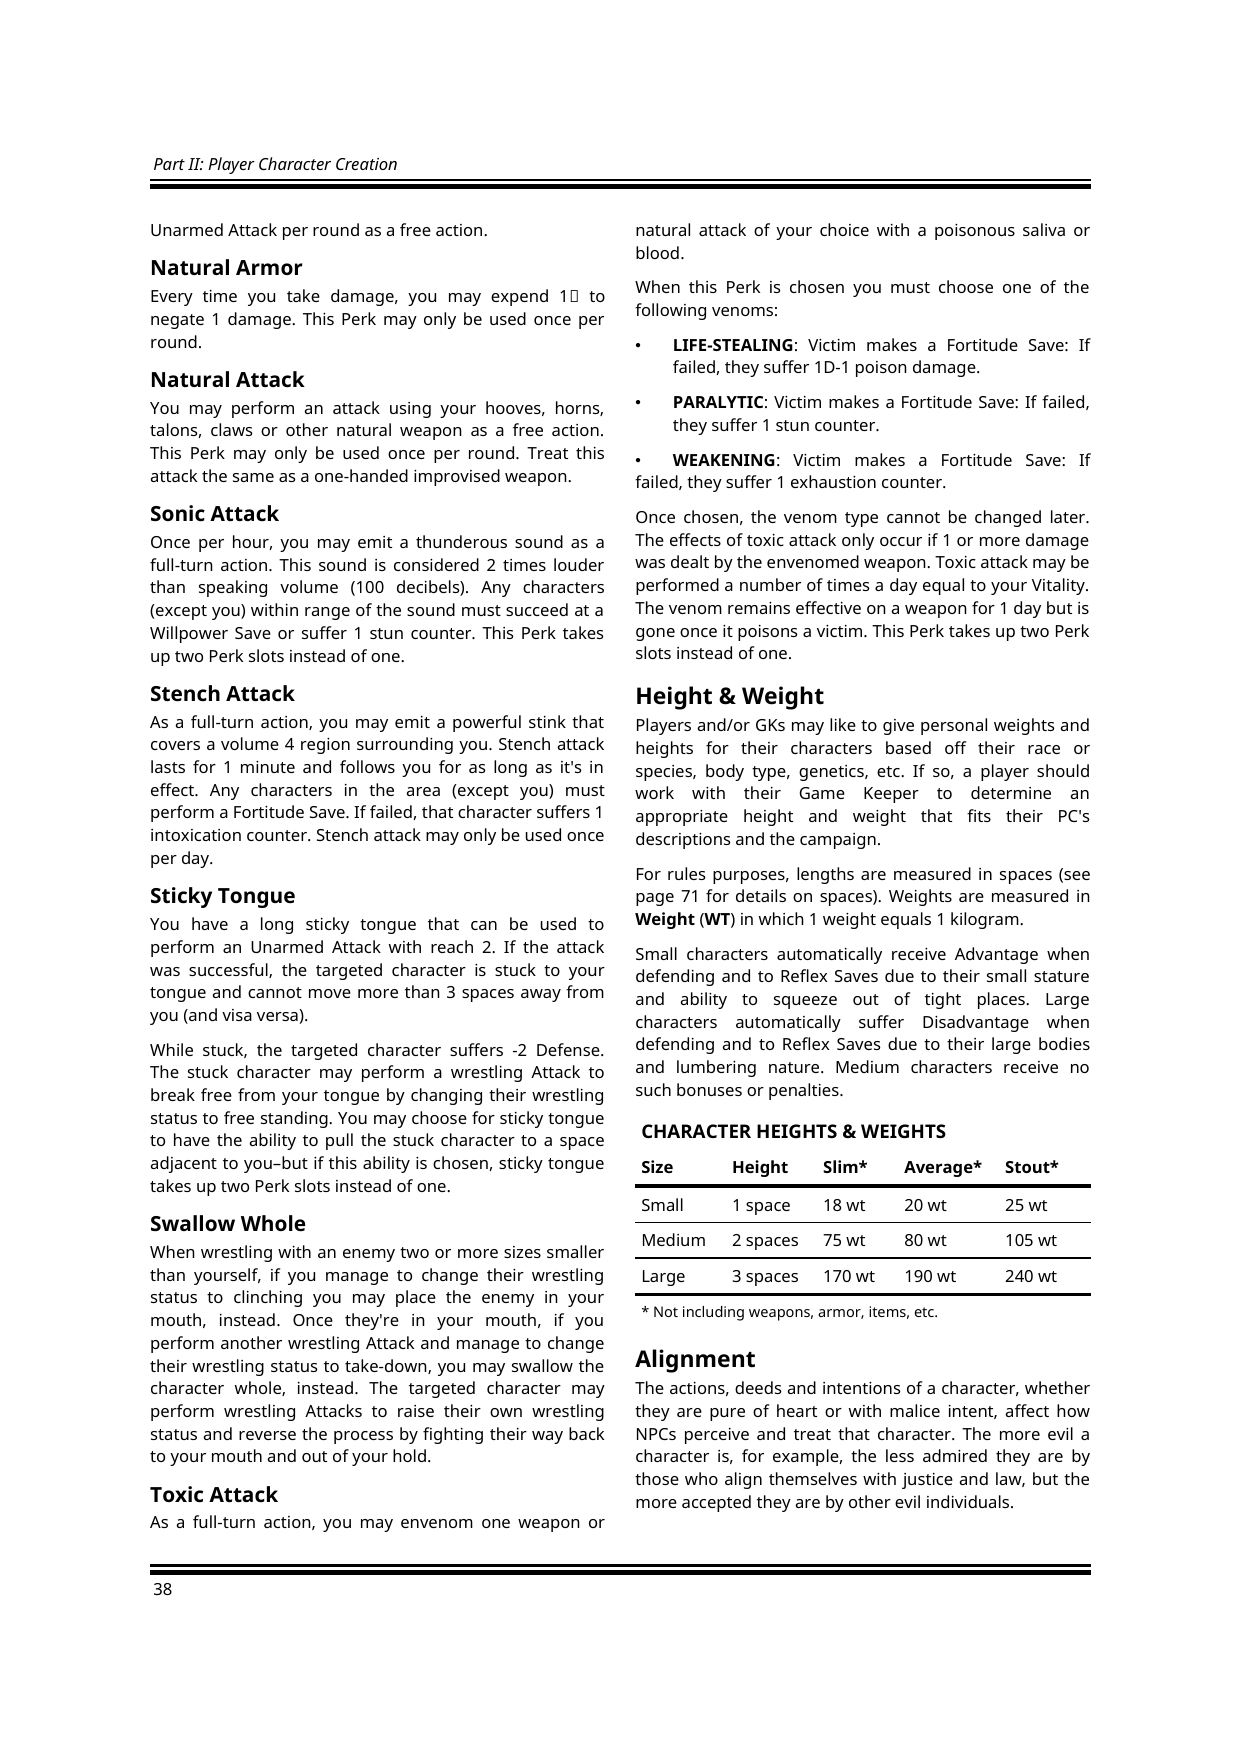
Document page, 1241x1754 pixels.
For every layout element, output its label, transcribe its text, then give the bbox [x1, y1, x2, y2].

text Sonic Attack [150, 499, 605, 528]
list LIFE-STEALING: Victim makes a Fortitude Save: If failed, they suffer 1D-1 poison damage. [635, 333, 1091, 379]
table_cell Small [635, 1188, 726, 1222]
table_cell 190 wt [898, 1259, 999, 1293]
text Sticky Tongue [150, 881, 605, 910]
table_cell Stout* [999, 1150, 1091, 1184]
text Unarmed Attack per round as a free action. [150, 219, 605, 241]
text Players and/or GKs may like to give personal weights and heights for their characters based off their race or species, body type, genetics, etc. If so, a player should work with their Game Keeper to determine an appropriate height and weight that fits their PC's descriptions and the campaign. [635, 714, 1091, 850]
text natural attack of your choice with a poisonous saliva or blood. [635, 219, 1091, 264]
text You have a long sticky tongue that can be used to perform an Unarmed Attack with reach 2. If the attack was successful, the targeted character is stuck to your tongue and cannot move more than 3 spaces away from you (and visa versa). [150, 913, 605, 1026]
subtitle Alignment [635, 1342, 1091, 1374]
text As a full-turn action, you may envenom one weapon or [150, 1511, 605, 1534]
text As a full-turn action, you may emit a powerful stink that covers a volume 4 region surrounding you. Stench attack lasts for 1 minute and follows you for as long as it's in effect. Any characters in the area (except you) must perform a Fortitude Save. If failed, that character suffers 1 intoxication counter. Stench attack may only be used once per day. [150, 710, 605, 869]
text When wrestling with an enemy two or more sizes smaller than yourself, if you manage to change their wrestling status to clinching you may place the enemy in your mouth, instead. Once they're in your mouth, if you perform another wrestling Attack and manage to change their wrestling status to take-down, you may swallow the character whole, instead. The targeted character may perform wrestling Attacks to raise their own wrestling status and reverse the process by fighting their way back to your mouth and out of your hold. [150, 1241, 605, 1468]
list WEAKENING: Victim makes a Fortitude Save: If failed, they suffer 1 exhaustion counter. [635, 448, 1091, 494]
table_cell 80 wt [898, 1223, 999, 1257]
table_cell 170 wt [817, 1259, 898, 1293]
table_cell 1 space [726, 1188, 817, 1222]
table_cell 75 wt [817, 1223, 898, 1257]
text Stench Attack [150, 679, 605, 707]
text Natural Attack [150, 365, 605, 393]
text Once per hour, you may emit a thunderous sound as a full-turn action. This sound is considered 2 times louder than speaking volume (100 decibels). Any characters (except you) within range of the sound must succeed at a Willpower Save or suffer 1 stun counter. This Perk takes up two Perk slots instead of one. [150, 531, 605, 667]
text The actions, deeds and intentions of a character, whether they are pure of heart or with malice intent, affect how NPCs perceive and treat that character. The more evil a character is, for example, the less admired they are by those who align themselves with justice and law, but the more accepted they are by other evil individuals. [635, 1377, 1091, 1513]
table_cell Average* [898, 1150, 999, 1184]
list PARALYTIC: Victim makes a Fortitude Save: If failed, they suffer 1 stun counter. [635, 391, 1091, 436]
table_cell 2 spaces [726, 1223, 817, 1257]
text While stuck, the targeted character suffers -2 Defense. The stuck character may perform a wrestling Attack to break free from your tongue by changing their wrestling status to free standing. You may choose for sticky tongue to have the ability to pull the stuck character to a space adjacent to you–but if this ability is chosen, sticky tongue takes up two Perk slots instead of one. [150, 1038, 605, 1197]
table_cell 3 spaces [726, 1259, 817, 1293]
table_cell 20 wt [898, 1188, 999, 1222]
table_cell 240 wt [999, 1259, 1091, 1293]
text For rules purposes, lengths are measured in spaces (see page 52 for details on spaces). Weights are measured in Weight (WT) in which 1 weight equals 1 kilogram. [635, 862, 1091, 930]
text Toxic Attack [150, 1480, 605, 1508]
text Natural Armor [150, 253, 605, 282]
table_header Character Heights & Weights [635, 1113, 1091, 1150]
table_cell Medium [635, 1223, 726, 1257]
text When this Perk is chosen you must choose one of the following venoms: [635, 276, 1091, 321]
table_cell Height [726, 1150, 817, 1184]
table_cell Slim* [817, 1150, 898, 1184]
text Once chosen, the venom type cannot be changed later. The effects of toxic attack only occur if 1 or more damage was dealt by the envenomed weapon. Toxic attack may be performed a number of times a day equal to your Vitality. The venom remains effective on a weapon for 1 day but is gone once it poisons a victim. This Perk takes up two Perk slots instead of one. [635, 506, 1091, 664]
table_cell Size [635, 1150, 726, 1184]
table_cell 18 wt [817, 1188, 898, 1222]
table_cell 25 wt [999, 1188, 1091, 1222]
text Swallow Whole [150, 1209, 605, 1238]
text You may perform an attack using your hooves, horns, talons, claws or other natural weapon as a free action. This Perk may only be used once per round. Treat this attack the same as a one-handed improvised weapon. [150, 396, 605, 487]
text Every time you take damage, you may expend 1 to negate 1 damage. This Perk may only be used once per round. [150, 285, 605, 353]
table_cell 105 wt [999, 1223, 1091, 1257]
table_cell * Not including weapons, armor, items, etc. [635, 1296, 1091, 1327]
text Small characters automatically receive Advantage when defending and to Reflex Saves due to their small stature and ability to squeeze out of tight places. Large characters automatically suffer Disadvantage when defending and to Reflex Saves due to their large bodies and lumbering nature. Medium characters receive no such bonuses or penalties. [635, 942, 1091, 1101]
table_cell Large [635, 1259, 726, 1293]
text Height & Weight [635, 679, 1091, 711]
